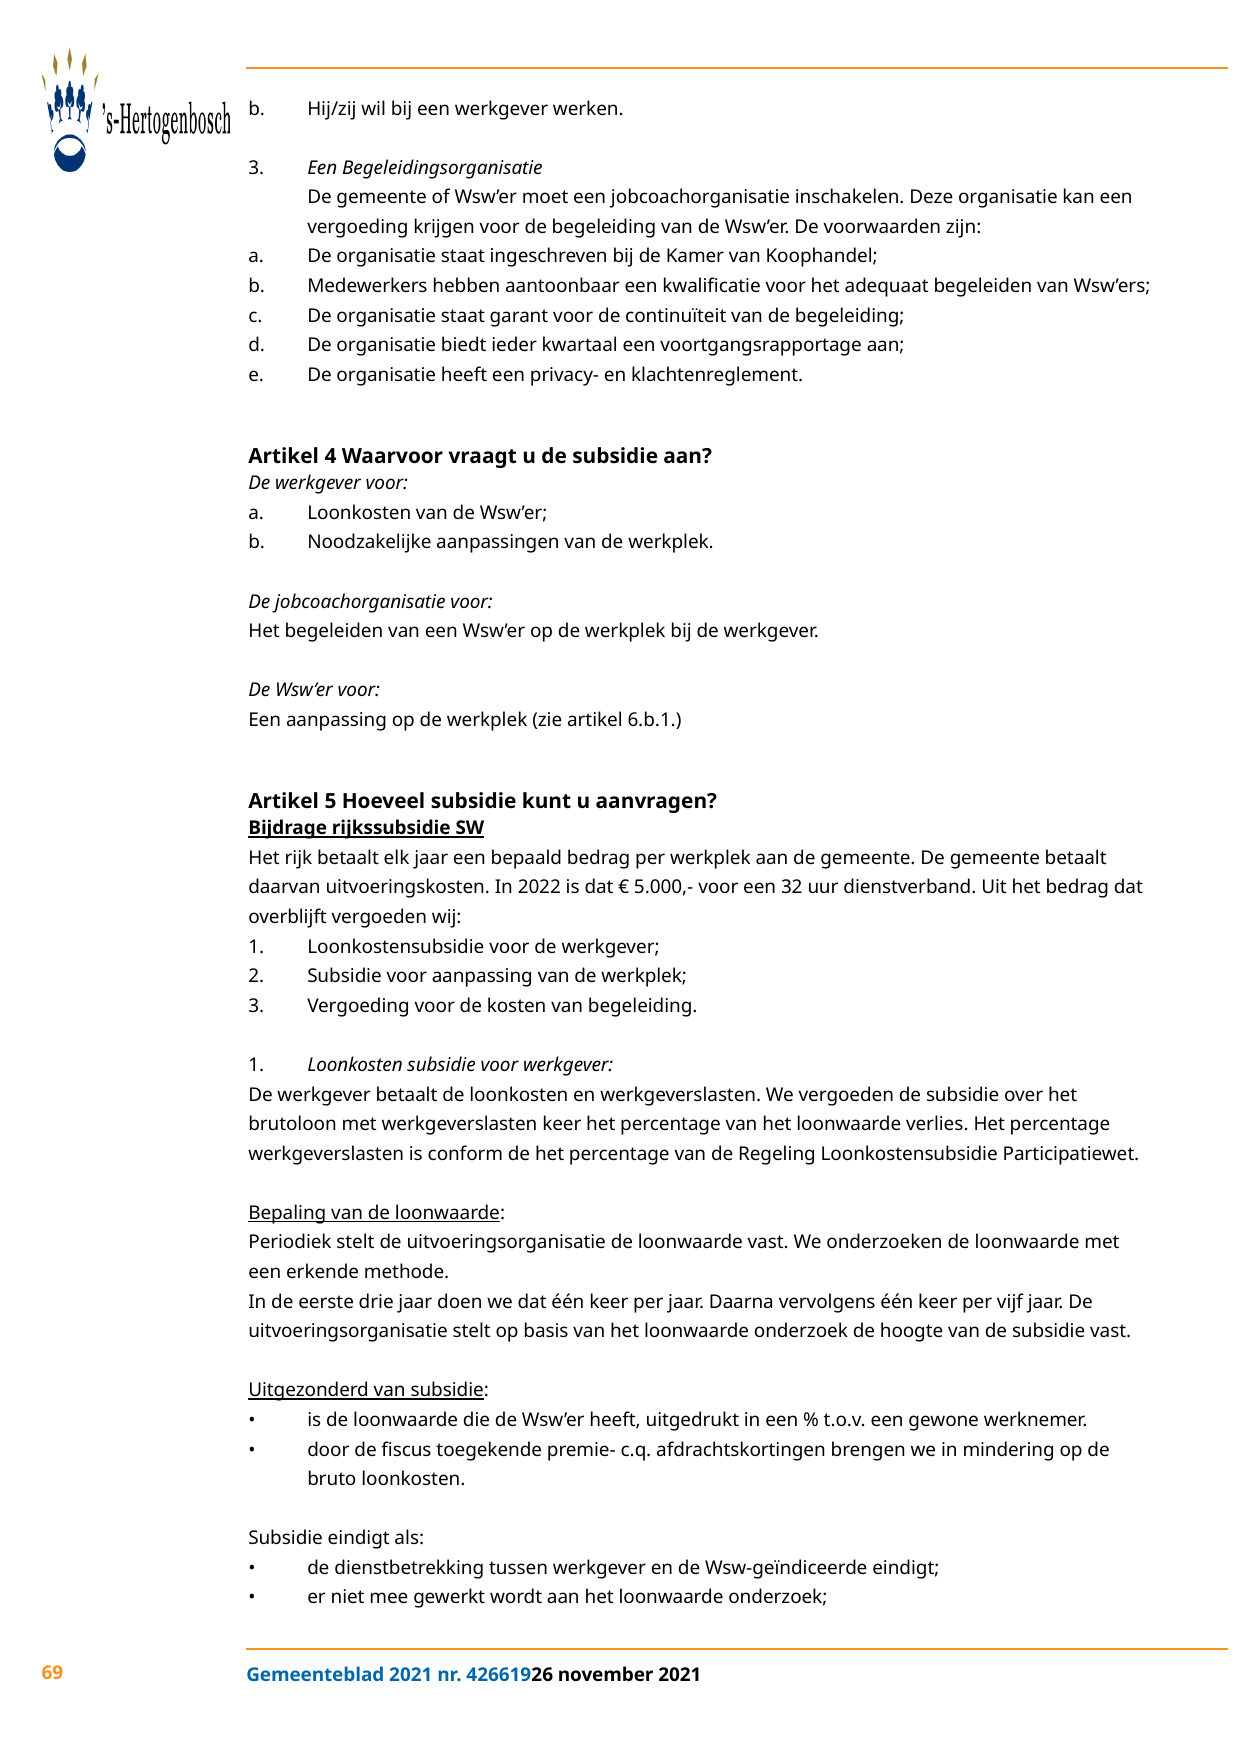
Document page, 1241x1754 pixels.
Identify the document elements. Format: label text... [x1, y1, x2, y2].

text Bepaling van de loonwaarde: [248, 1199, 1152, 1225]
picture [41, 47, 231, 172]
list Medewerkers hebben aantoonbaar een kwalificatie voor het adequaat begeleiden van Wsw’ers; [248, 272, 1152, 298]
text Bijdrage rijkssubsidie SW [248, 814, 1152, 840]
text De jobcoachorganisatie voor: [248, 588, 1152, 613]
text Periodiek stelt de uitvoeringsorganisatie de loonwaarde vast. We onderzoeken de loonwaarde met een erkende methode. [248, 1229, 1152, 1284]
list Loonkosten subsidie voor werkgever: [248, 1051, 1152, 1077]
list Loonkosten van de Wsw’er; [248, 499, 1152, 525]
list door de fiscus toegekende premie- c.q. afdrachtskortingen brengen we in mindering op de bruto loonkosten. [248, 1436, 1152, 1491]
list Vergoeding voor de kosten van begeleiding. [248, 992, 1152, 1018]
list er niet mee gewerkt wordt aan het loonwaarde onderzoek; [248, 1584, 1152, 1609]
text Artikel 4 Waarvoor vraagt u de subsidie aan? [248, 441, 1152, 469]
list De organisatie staat ingeschreven bij de Kamer van Koophandel; [248, 243, 1152, 268]
list Loonkostensubsidie voor de werkgever; [248, 933, 1152, 959]
list Een Begeleidingsorganisatie [248, 154, 1152, 180]
list De organisatie staat garant voor de continuïteit van de begeleiding; [248, 302, 1152, 328]
text Subsidie eindigt als: [248, 1524, 1152, 1550]
text Het rijk betaalt elk jaar een bepaald bedrag per werkplek aan de gemeente. De gemeente betaalt daarvan uitvoeringskosten. In 2022 is dat € 5.000,- voor een 32 uur dienstverband. Uit het bedrag dat overblijft vergoeden wij: [248, 844, 1152, 929]
text Het begeleiden van een Wsw’er op de werkplek bij de werkgever. [248, 617, 1152, 643]
list De organisatie heeft een privacy- en klachtenreglement. [248, 361, 1152, 387]
list Noodzakelijke aanpassingen van de werkplek. [248, 529, 1152, 554]
text In de eerste drie jaar doen we dat één keer per jaar. Daarna vervolgens één keer per vijf jaar. De uitvoeringsorganisatie stelt op basis van het loonwaarde onderzoek de hoogte van de subsidie vast. [248, 1288, 1152, 1343]
text De werkgever betaalt de loonkosten en werkgeverslasten. We vergoeden de subsidie over het brutoloon met werkgeverslasten keer het percentage van het loonwaarde verlies. Het percentage werkgeverslasten is conform de het percentage van de Regeling Loonkostensubsidie Participatiewet. [248, 1081, 1152, 1166]
list Subsidie voor aanpassing van de werkplek; [248, 962, 1152, 988]
list Hij/zij wil bij een werkgever werken. [248, 95, 1152, 121]
text Een aanpassing op de werkplek (zie artikel 6.b.1.) [248, 706, 1152, 732]
text De Wsw’er voor: [248, 677, 1152, 702]
text Artikel 5 Hoeveel subsidie kunt u aanvragen? [248, 786, 1152, 814]
list de dienstbetrekking tussen werkgever en de Wsw-geïndiceerde eindigt; [248, 1554, 1152, 1580]
list De gemeente of Wsw’er moet een jobcoachorganisatie inschakelen. Deze organisatie kan een vergoeding krijgen voor de begeleiding van de Wsw’er. De voorwaarden zijn: [248, 183, 1152, 239]
text Uitgezonderd van subsidie: [248, 1377, 1152, 1402]
list is de loonwaarde die de Wsw’er heeft, uitgedrukt in een % t.o.v. een gewone werknemer. [248, 1406, 1152, 1432]
list De organisatie biedt ieder kwartaal een voortgangsrapportage aan; [248, 331, 1152, 357]
text De werkgever voor: [248, 469, 1152, 495]
